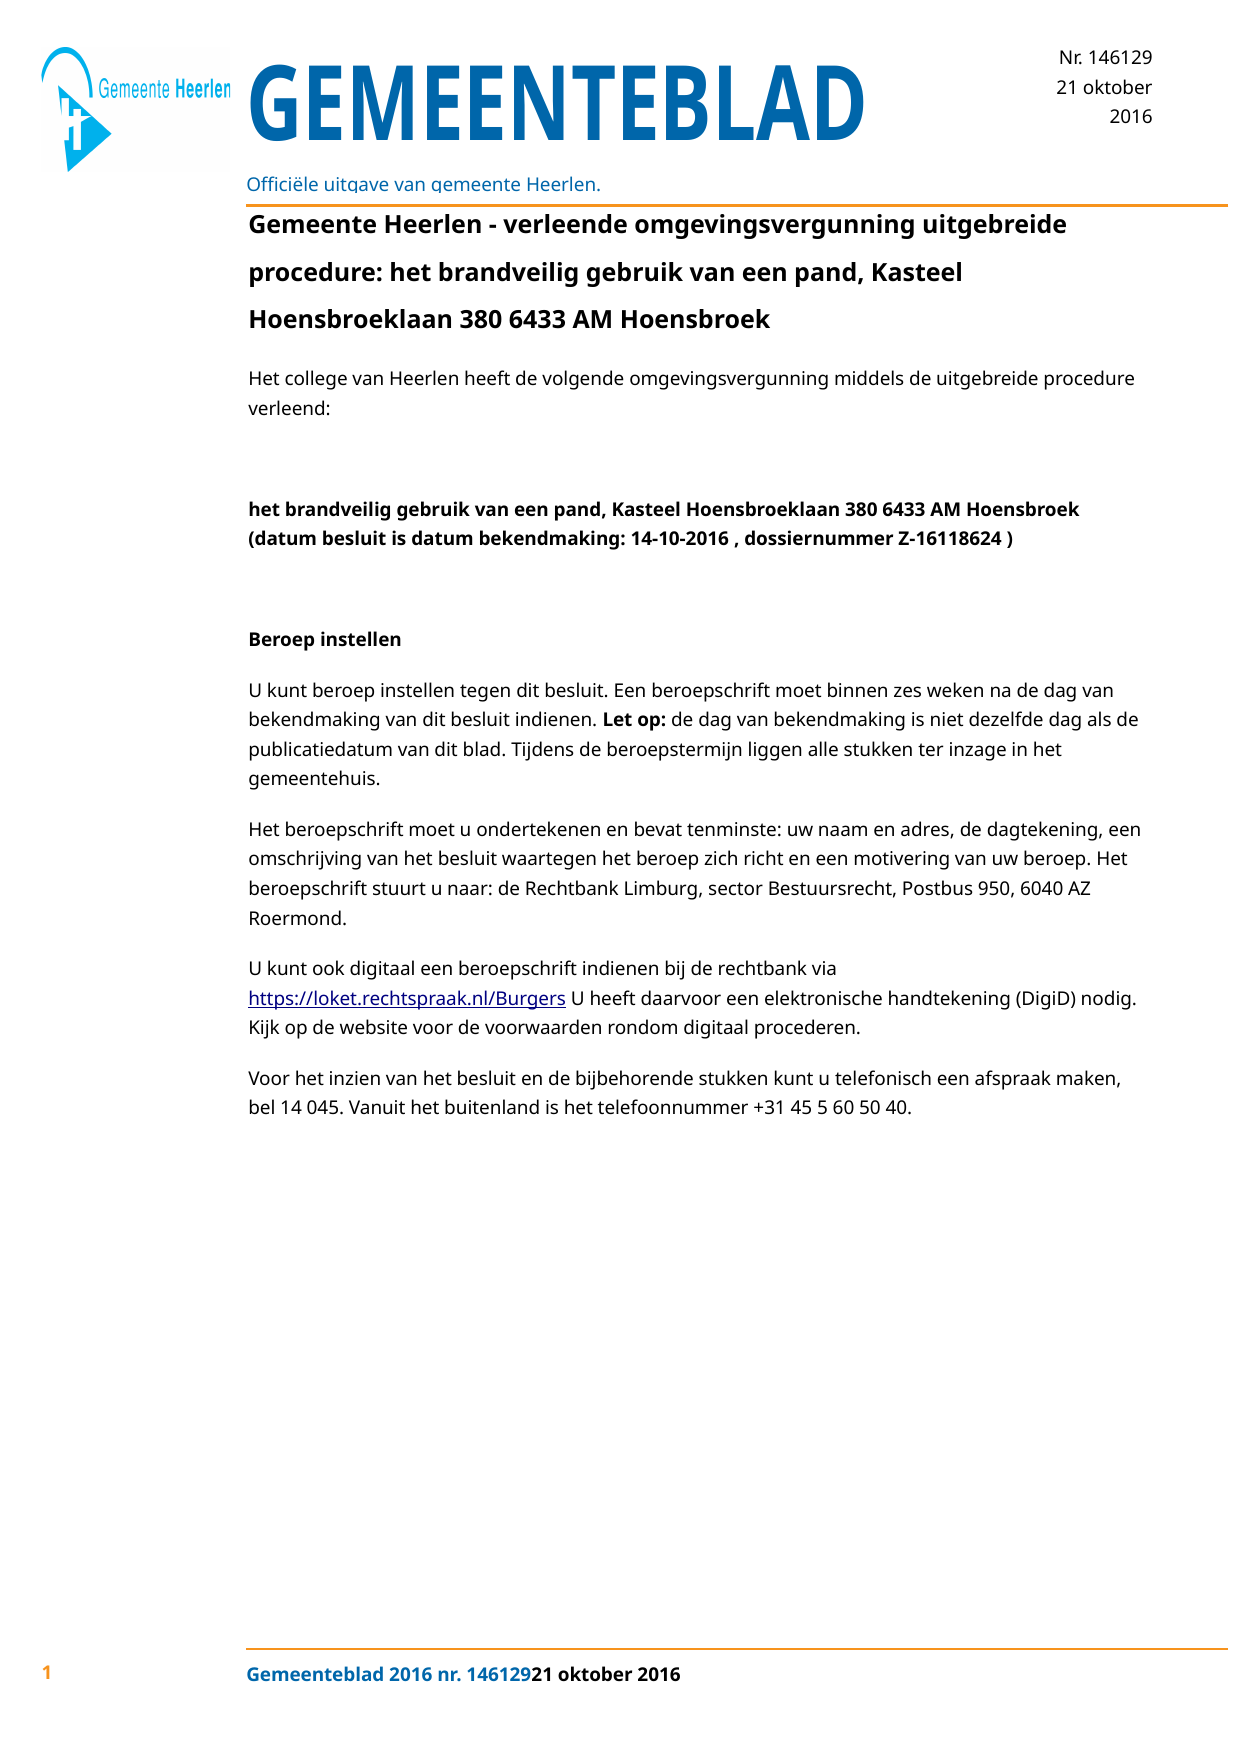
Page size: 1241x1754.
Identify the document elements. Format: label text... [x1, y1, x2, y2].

text Beroep instellen [248, 626, 1152, 652]
text U kunt ook digitaal een beroepschrift indienen bij de rechtbank via https://loket.rechtspraak.nl/Burgers U heeft daarvoor een elektronische handtekening (DigiD) nodig. Kijk op de website voor de voorwaarden rondom digitaal procederen. [248, 955, 1152, 1040]
text Voor het inzien van het besluit en de bijbehorende stukken kunt u telefonisch een afspraak maken, bel 14 045. Vanuit het buitenland is het telefoonnummer +31 45 5 60 50 40. [248, 1065, 1152, 1120]
picture [41, 47, 58, 70]
text U kunt beroep instellen tegen dit besluit. Een beroepschrift moet binnen zes weken na de dag van bekendmaking van dit besluit indienen. Let op: de dag van bekendmaking is niet dezelfde dag als de publicatiedatum van dit blad. Tijdens de beroepstermijn liggen alle stukken ter inzage in het gemeentehuis. [248, 677, 1152, 791]
text Het beroepschrift moet u ondertekenen en bevat tenminste: uw naam en adres, de dagtekening, een omschrijving van het besluit waartegen het beroep zich richt en een motivering van uw beroep. Het beroepschrift stuurt u naar: de Rechtbank Limburg, sector Bestuursrecht, Postbus 950, 6040 AZ Roermond. [248, 816, 1152, 930]
text Het college van Heerlen heeft de volgende omgevingsvergunning middels de uitgebreide procedure verleend: [248, 366, 1152, 421]
text Gemeente Heerlen - verleende omgevingsvergunning uitgebreide procedure: het brandveilig gebruik van een pand, Kasteel Hoensbroeklaan 380 6433 AM Hoensbroek [248, 207, 1152, 336]
text het brandveilig gebruik van een pand, Kasteel Hoensbroeklaan 380 6433 AM Hoensbroek (datum besluit is datum bekendmaking: 14-10-2016 , dossiernummer Z-16118624 ) [248, 496, 1152, 551]
picture [41, 47, 231, 172]
